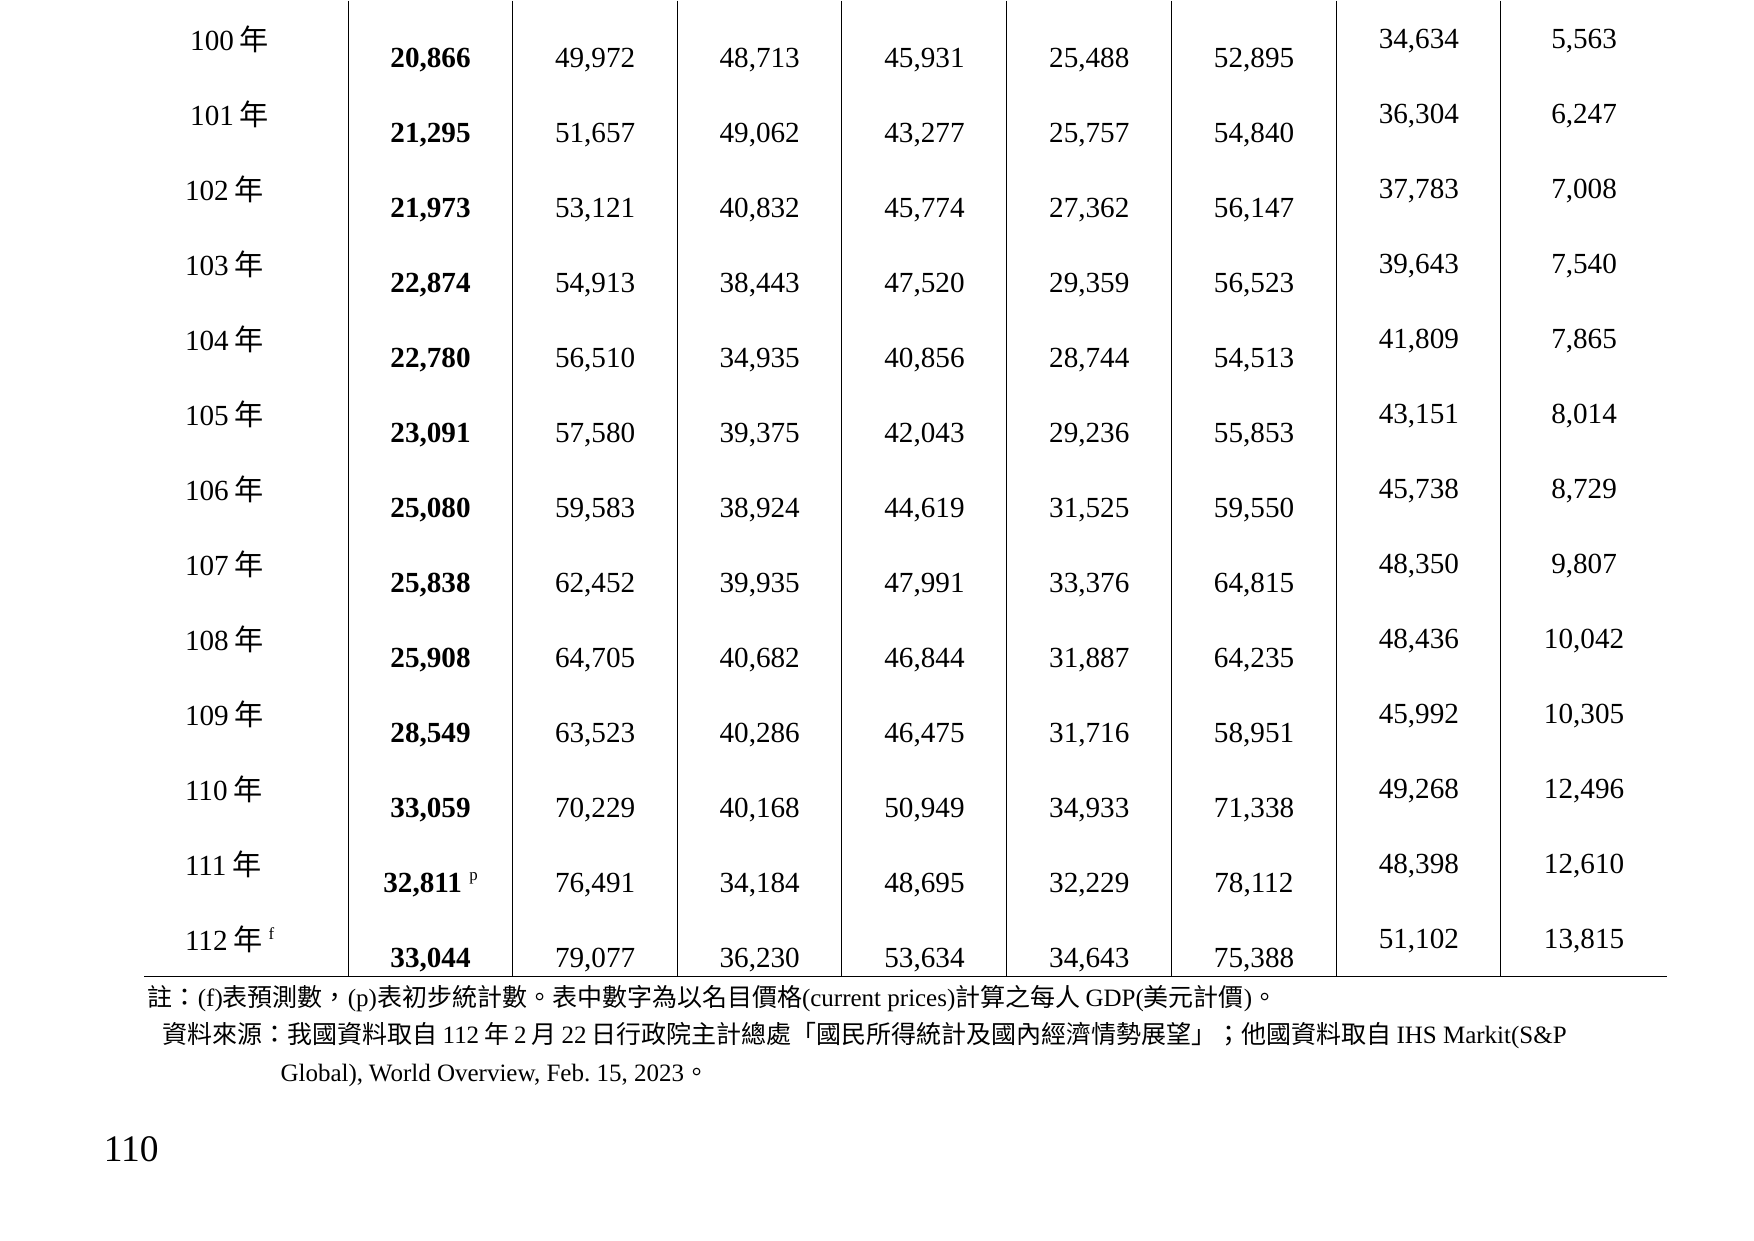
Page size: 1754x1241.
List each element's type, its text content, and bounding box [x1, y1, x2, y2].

table_cell 34,643 [1007, 901, 1171, 976]
table_cell 47,991 [842, 526, 1006, 601]
table_cell 62,452 [513, 526, 677, 601]
table_cell 70,229 [513, 751, 677, 826]
table_cell 48,695 [842, 826, 1006, 901]
table_cell 109年 [144, 676, 348, 751]
table_cell 56,510 [513, 301, 677, 376]
table_cell 58,951 [1172, 676, 1336, 751]
table_cell 51,102 [1337, 901, 1500, 976]
table_cell 36,304 [1337, 76, 1500, 151]
table_cell 27,362 [1007, 151, 1171, 226]
table_cell 31,887 [1007, 601, 1171, 676]
table_cell 57,580 [513, 376, 677, 451]
table_cell 10,042 [1501, 601, 1667, 676]
table_cell 49,268 [1337, 751, 1500, 826]
table_cell 33,044 [349, 901, 512, 976]
table_cell 28,744 [1007, 301, 1171, 376]
table_cell 48,436 [1337, 601, 1500, 676]
table_cell 39,375 [678, 376, 841, 451]
table_cell 45,774 [842, 151, 1006, 226]
table_cell 102年 [144, 151, 348, 226]
table_cell 105年 [144, 376, 348, 451]
table_cell 107年 [144, 526, 348, 601]
table_cell 112年f [144, 901, 348, 976]
table_cell 54,913 [513, 226, 677, 301]
table_cell 64,235 [1172, 601, 1336, 676]
table_cell 41,809 [1337, 301, 1500, 376]
table_cell 104年 [144, 301, 348, 376]
table_cell 13,815 [1501, 901, 1667, 976]
table_cell 12,610 [1501, 826, 1667, 901]
table_cell 21,973 [349, 151, 512, 226]
table_cell 43,151 [1337, 376, 1500, 451]
table_cell 53,121 [513, 151, 677, 226]
table_cell 110年 [144, 751, 348, 826]
table_cell 22,874 [349, 226, 512, 301]
table_cell 34,634 [1337, 1, 1500, 76]
table_cell 36,230 [678, 901, 841, 976]
table_cell 45,931 [842, 1, 1006, 76]
table_cell 48,398 [1337, 826, 1500, 901]
table_cell 64,815 [1172, 526, 1336, 601]
table_cell 31,716 [1007, 676, 1171, 751]
table_cell 25,080 [349, 451, 512, 526]
table_cell 7,540 [1501, 226, 1667, 301]
table_cell 34,184 [678, 826, 841, 901]
table_cell 33,376 [1007, 526, 1171, 601]
table_cell 52,895 [1172, 1, 1336, 76]
table_cell 38,443 [678, 226, 841, 301]
table_cell 56,523 [1172, 226, 1336, 301]
table_cell 101年 [144, 76, 348, 151]
table_cell 48,350 [1337, 526, 1500, 601]
table_cell 25,908 [349, 601, 512, 676]
table_cell 25,488 [1007, 1, 1171, 76]
table_cell 39,935 [678, 526, 841, 601]
table_cell 25,838 [349, 526, 512, 601]
text 註：(f)表預測數，(p)表初步統計數。表中數字為以名目價格(current prices)計算之每人GDP(美元計價)。 [148, 977, 1639, 1014]
table_cell 7,865 [1501, 301, 1667, 376]
table_cell 9,807 [1501, 526, 1667, 601]
table_cell 50,949 [842, 751, 1006, 826]
table_cell 42,043 [842, 376, 1006, 451]
table_cell 55,853 [1172, 376, 1336, 451]
table_cell 48,713 [678, 1, 841, 76]
table_cell 23,091 [349, 376, 512, 451]
table_cell 40,856 [842, 301, 1006, 376]
text 資料來源：我國資料取自112年2月22日行政院主計總處「國民所得統計及國內經濟情勢展望」；他國資料取自IHS Markit(S&P Global), World Overview, Feb. 15, 2023。 [162, 1014, 1613, 1089]
table_cell 22,780 [349, 301, 512, 376]
table_cell 45,738 [1337, 451, 1500, 526]
table_cell 7,008 [1501, 151, 1667, 226]
table_cell 54,840 [1172, 76, 1336, 151]
table_cell 40,832 [678, 151, 841, 226]
table_cell 32,229 [1007, 826, 1171, 901]
table_cell 44,619 [842, 451, 1006, 526]
table_cell 5,563 [1501, 1, 1667, 76]
table_cell 29,236 [1007, 376, 1171, 451]
table_cell 31,525 [1007, 451, 1171, 526]
table_cell 106年 [144, 451, 348, 526]
table_cell 34,933 [1007, 751, 1171, 826]
table_cell 49,062 [678, 76, 841, 151]
table_cell 8,014 [1501, 376, 1667, 451]
table_cell 100年 [144, 1, 348, 76]
table_cell 8,729 [1501, 451, 1667, 526]
table_cell 56,147 [1172, 151, 1336, 226]
table_cell 38,924 [678, 451, 841, 526]
table_cell 12,496 [1501, 751, 1667, 826]
table_cell 47,520 [842, 226, 1006, 301]
table_cell 46,844 [842, 601, 1006, 676]
table_cell 63,523 [513, 676, 677, 751]
table_cell 37,783 [1337, 151, 1500, 226]
table_cell 59,583 [513, 451, 677, 526]
table_cell 45,992 [1337, 676, 1500, 751]
table_cell 75,388 [1172, 901, 1336, 976]
table_cell 78,112 [1172, 826, 1336, 901]
table_cell 59,550 [1172, 451, 1336, 526]
table_cell 40,168 [678, 751, 841, 826]
table_cell 71,338 [1172, 751, 1336, 826]
table_cell 21,295 [349, 76, 512, 151]
table_cell 10,305 [1501, 676, 1667, 751]
table_cell 43,277 [842, 76, 1006, 151]
table_cell 64,705 [513, 601, 677, 676]
table_cell 51,657 [513, 76, 677, 151]
table_cell 108年 [144, 601, 348, 676]
table_cell 33,059 [349, 751, 512, 826]
table_cell 20,866 [349, 1, 512, 76]
table_cell 53,634 [842, 901, 1006, 976]
table_cell 29,359 [1007, 226, 1171, 301]
table_cell 103年 [144, 226, 348, 301]
table_cell 6,247 [1501, 76, 1667, 151]
table_cell 54,513 [1172, 301, 1336, 376]
table_cell 49,972 [513, 1, 677, 76]
table_cell 79,077 [513, 901, 677, 976]
table_cell 111年 [144, 826, 348, 901]
table_cell 25,757 [1007, 76, 1171, 151]
table_cell 76,491 [513, 826, 677, 901]
table_cell 32,811 p [349, 826, 512, 901]
table_cell 40,286 [678, 676, 841, 751]
table_cell 28,549 [349, 676, 512, 751]
table_cell 46,475 [842, 676, 1006, 751]
table_cell 40,682 [678, 601, 841, 676]
table_cell 39,643 [1337, 226, 1500, 301]
table_cell 34,935 [678, 301, 841, 376]
